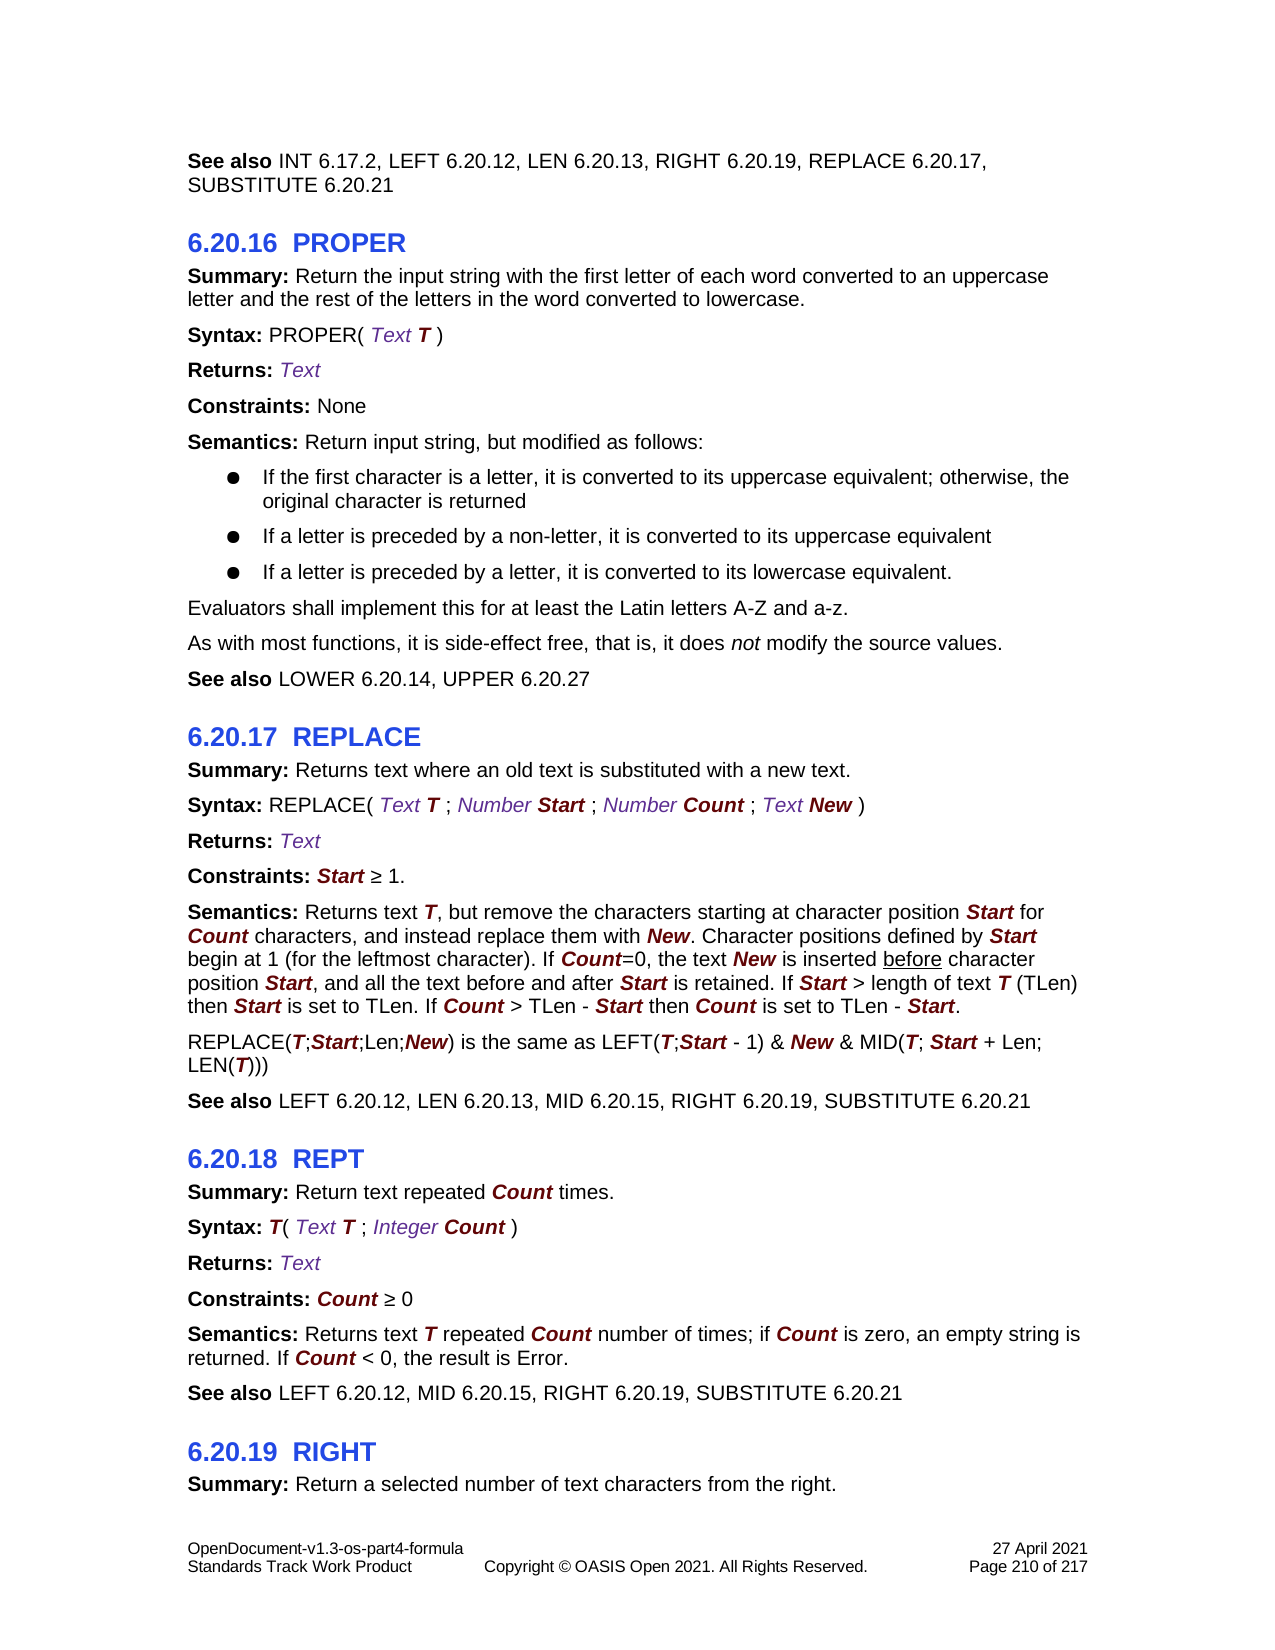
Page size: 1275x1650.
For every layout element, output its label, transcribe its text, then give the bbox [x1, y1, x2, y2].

subtitle REPLACE [187, 722, 1088, 752]
text Syntax: PROPER( Text T ) [187, 323, 1088, 347]
text Summary: Return the input string with the first letter of each word converted to an uppercase letter and the rest of the letters in the word converted to lowercase. [187, 264, 1088, 311]
text Summary: Return text repeated Count times. [187, 1180, 1088, 1204]
text Evaluators shall implement this for at least the Latin letters A-Z and a-z. [187, 596, 1088, 620]
subtitle PROPER [187, 228, 1088, 258]
text Syntax: T( Text T ; Integer Count ) [187, 1216, 1088, 1239]
text Syntax: REPLACE( Text T ; Number Start ; Number Count ; Text New ) [187, 794, 1088, 817]
list If a letter is preceded by a letter, it is converted to its lowercase equivalent. [225, 561, 1088, 584]
text Semantics: Returns text T repeated Count number of times; if Count is zero, an empty string is returned. If Count < 0, the result is Error. [187, 1323, 1088, 1370]
text Returns: Text [187, 829, 1088, 853]
list If the first character is a letter, it is converted to its uppercase equivalent; otherwise, the original character is returned [225, 466, 1088, 513]
text Constraints: Start ≥ 1. [187, 865, 1088, 888]
subtitle RIGHT [187, 1436, 1088, 1466]
text See also LOWER 6.20.14, UPPER 6.20.27 [187, 667, 1088, 691]
text Summary: Return a selected number of text characters from the right. [187, 1472, 1088, 1496]
subtitle REPT [187, 1144, 1088, 1174]
text See also LEFT 6.20.12, MID 6.20.15, RIGHT 6.20.19, SUBSTITUTE 6.20.21 [187, 1382, 1088, 1405]
text Summary: Returns text where an old text is substituted with a new text. [187, 758, 1088, 782]
text REPLACE(T;Start;Len;New) is the same as LEFT(T;Start - 1) & New & MID(T; Start + Len; LEN(T))) [187, 1030, 1088, 1077]
text As with most functions, it is side-effect free, that is, it does not modify the source values. [187, 632, 1088, 655]
text Returns: Text [187, 1251, 1088, 1275]
text Returns: Text [187, 359, 1088, 382]
text See also LEFT 6.20.12, LEN 6.20.13, MID 6.20.15, RIGHT 6.20.19, SUBSTITUTE 6.20.21 [187, 1089, 1088, 1113]
text Semantics: Return input string, but modified as follows: [187, 430, 1088, 454]
text Semantics: Returns text T, but remove the characters starting at character position Start for Count characters, and instead replace them with New. Character positions defined by Start begin at 1 (for the leftmost character). If Count=0, the text New is inserted before character position Start, and all the text before and after Start is retained. If Start > length of text T (TLen) then Start is set to TLen. If Count > TLen - Start then Count is set to TLen - Start. [187, 901, 1088, 1018]
text Constraints: None [187, 394, 1088, 418]
text See also INT 6.17.2, LEFT 6.20.12, LEN 6.20.13, RIGHT 6.20.19, REPLACE 6.20.17, SUBSTITUTE 6.20.21 [187, 150, 1088, 197]
text Constraints: Count ≥ 0 [187, 1287, 1088, 1311]
list If a letter is preceded by a non-letter, it is converted to its uppercase equivalent [225, 525, 1088, 548]
